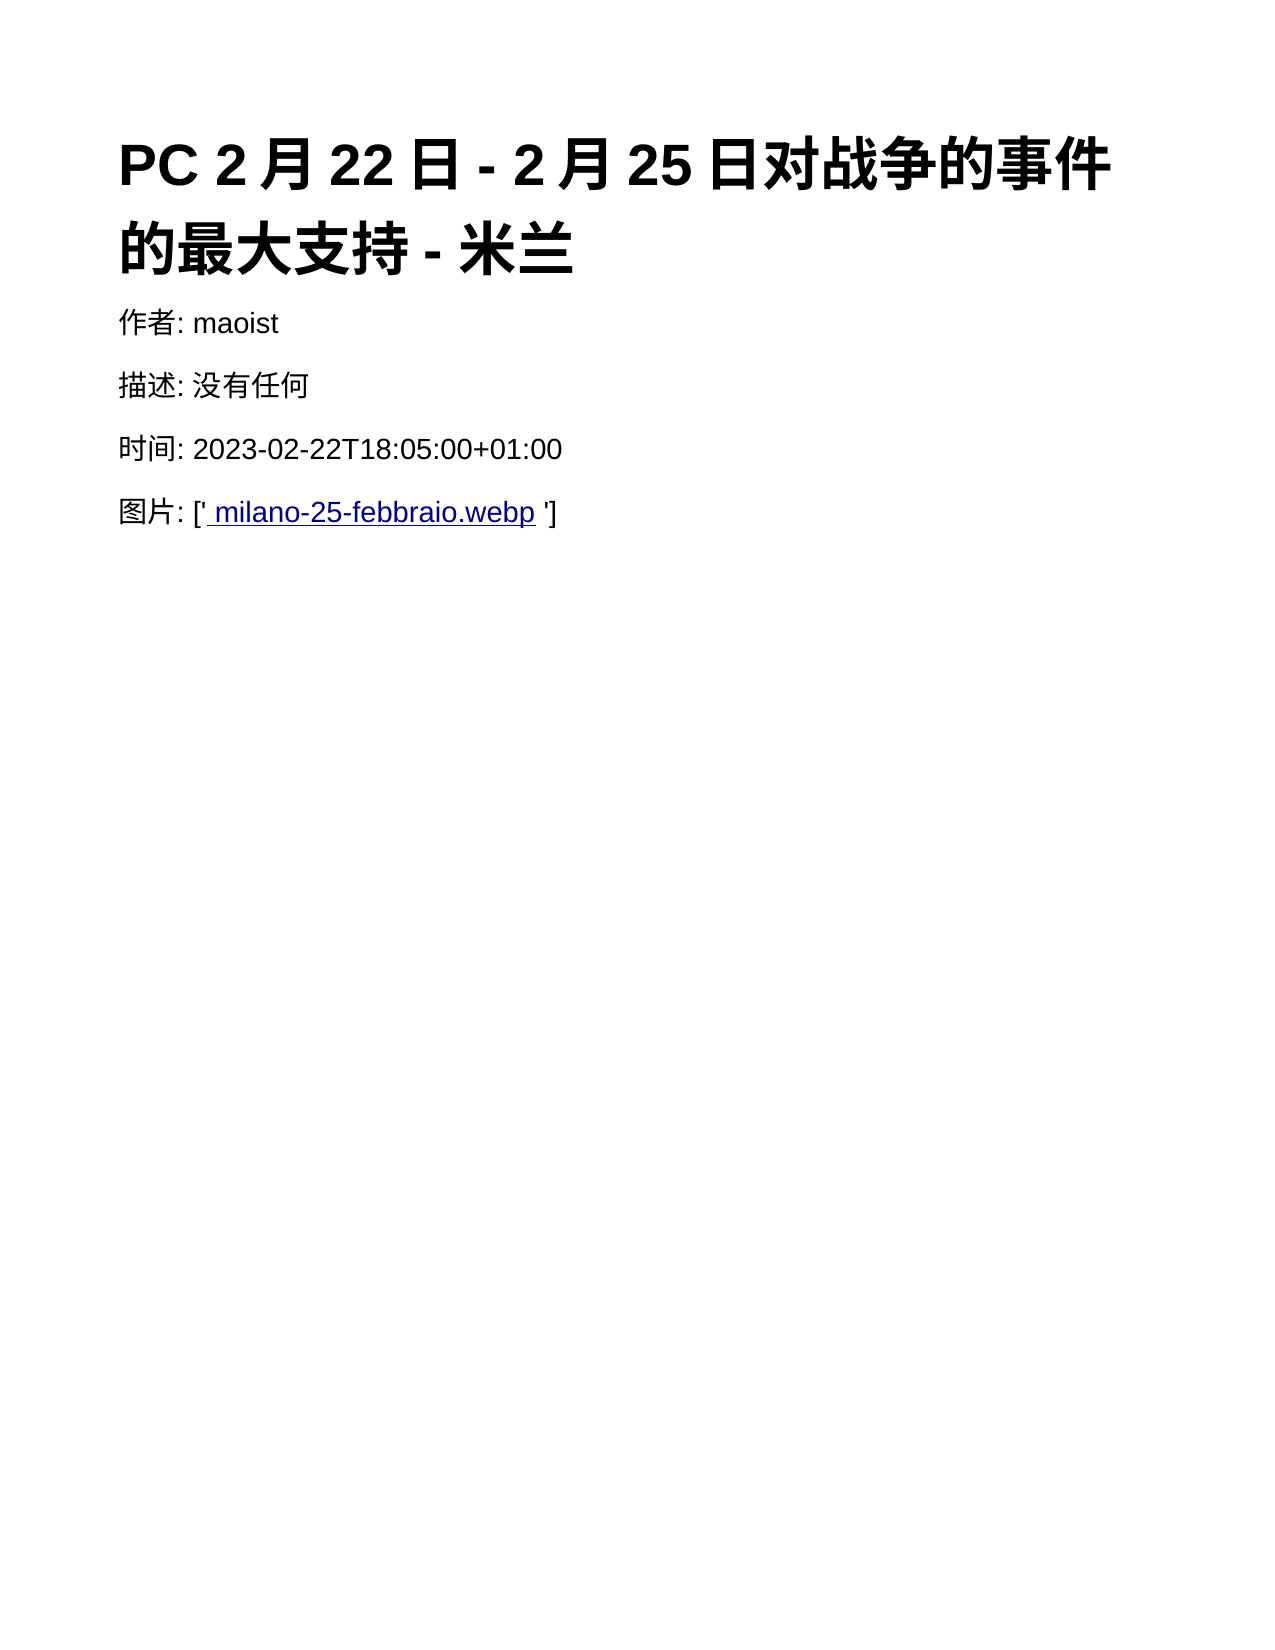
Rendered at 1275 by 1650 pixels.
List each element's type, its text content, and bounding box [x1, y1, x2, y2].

subtitle PC 2月22日 - 2月25日对战争的事件的最大支持 - 米兰 [118, 118, 1157, 287]
text 描述: 没有任何 [118, 363, 1157, 405]
text 图片: [' milano-25-febbraio.webp '] [118, 489, 1157, 531]
text 作者: maoist [118, 299, 1157, 342]
text 时间: 2023-02-22T18:05:00+01:00 [118, 426, 1157, 468]
